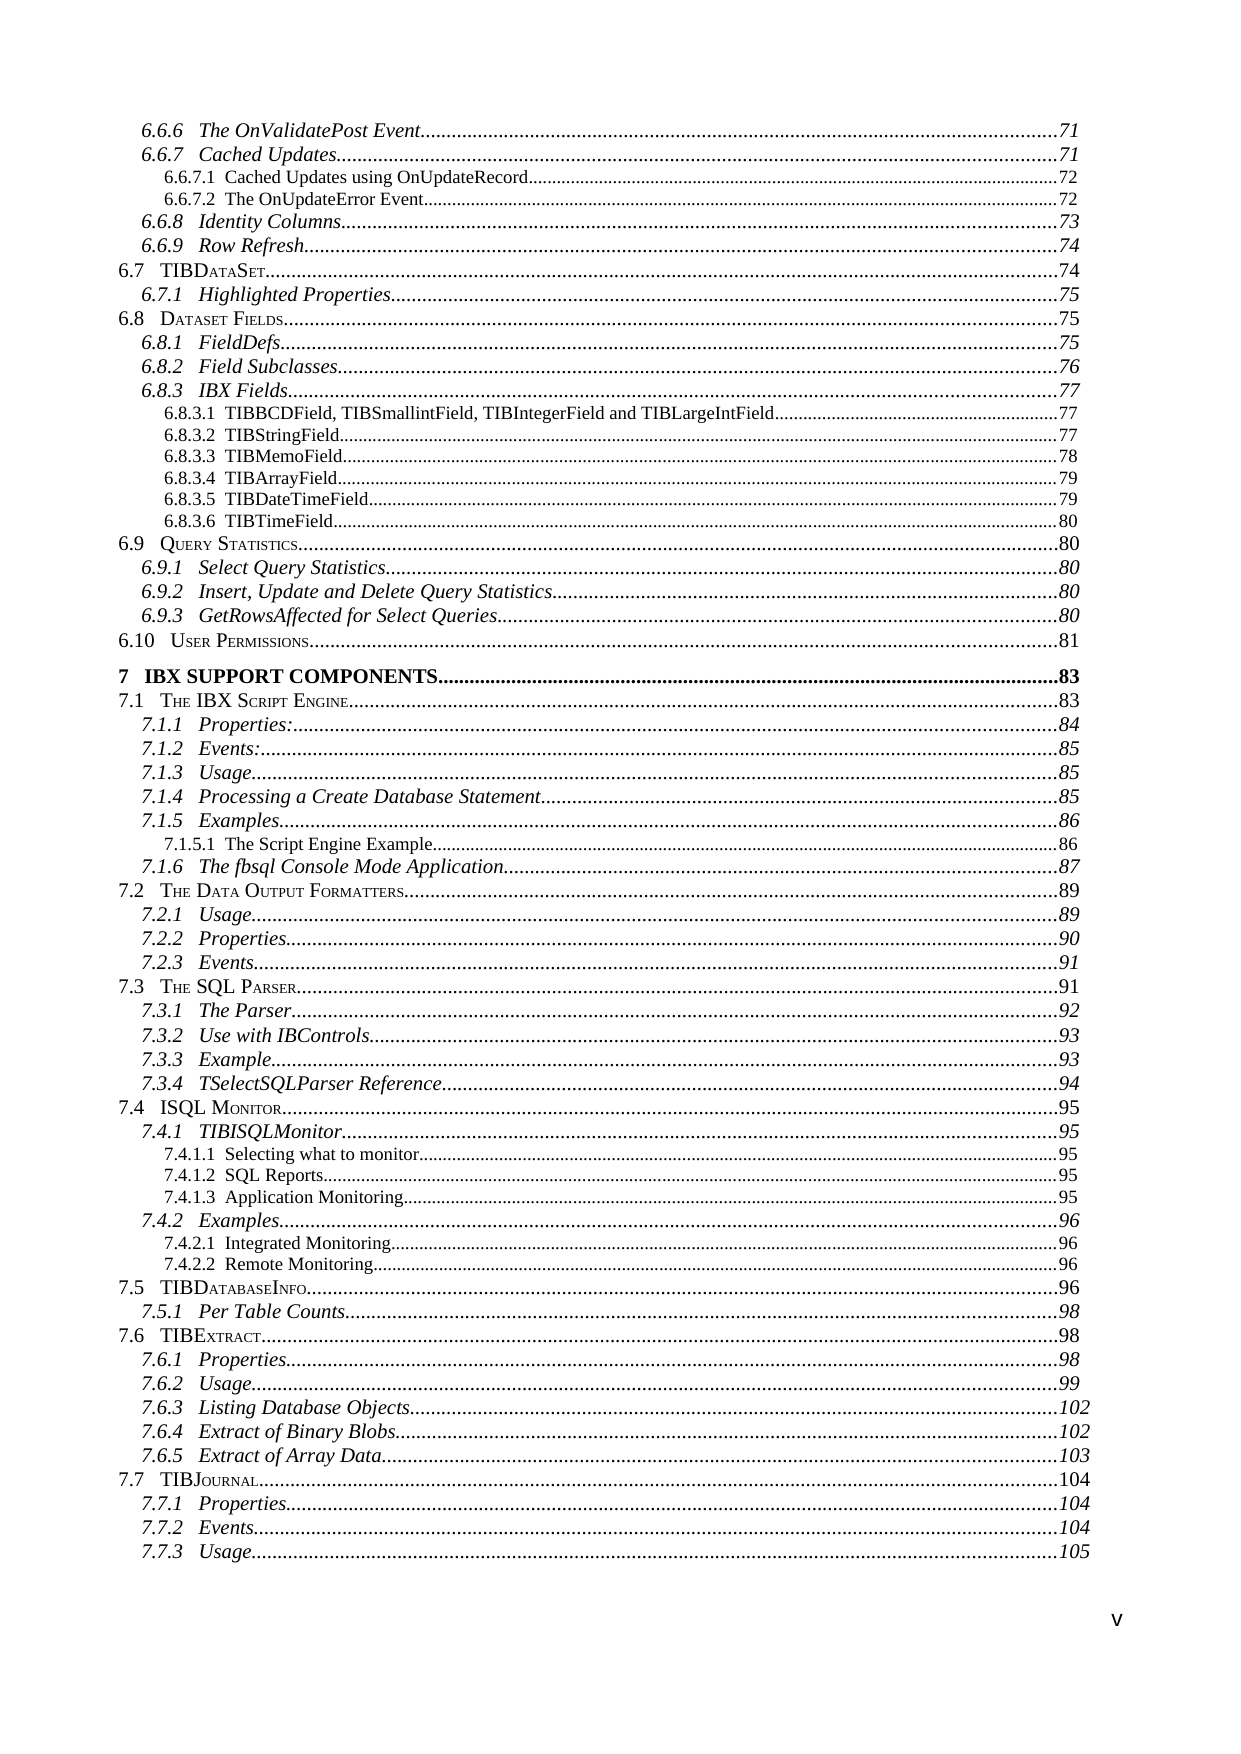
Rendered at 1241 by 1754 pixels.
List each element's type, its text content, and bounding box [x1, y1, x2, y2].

text 6.6.7.1 Cached Updates using OnUpdateRecord 72 [164, 166, 1122, 188]
text 7.1.6 The fbsql Console Mode Application 87 [141, 854, 1122, 878]
text 6.6.7 Cached Updates 71 [141, 142, 1122, 166]
text 6.6.6 The OnValidatePost Event 71 [141, 118, 1122, 142]
text 7.4.2 Examples 96 [141, 1207, 1122, 1232]
text 6.8 Dataset Fields 75 [118, 306, 1122, 330]
text 7.3.4 TSelectSQLParser Reference 94 [141, 1071, 1122, 1095]
text 7.7.2 Events 104 [141, 1515, 1122, 1539]
text 6.9.3 GetRowsAffected for Select Queries 80 [141, 603, 1122, 627]
text 6.8.1 FieldDefs 75 [141, 330, 1122, 354]
text 6.8.3 IBX Fields 77 [141, 378, 1122, 402]
text 7.7.1 Properties 104 [141, 1491, 1122, 1515]
text 6.6.7.2 The OnUpdateError Event 72 [164, 188, 1122, 209]
text 7.5 TIBDatabaseInfo 96 [118, 1275, 1122, 1299]
text 7.1 The IBX Script Engine 83 [118, 688, 1122, 712]
text 7.5.1 Per Table Counts 98 [141, 1299, 1122, 1323]
text 7.2.1 Usage 89 [141, 902, 1122, 926]
text 7.3.3 Example 93 [141, 1047, 1122, 1071]
text 7.1.3 Usage 85 [141, 760, 1122, 784]
text 6.6.9 Row Refresh 74 [141, 233, 1122, 257]
text 6.8.3.4 TIBArrayField 79 [164, 467, 1122, 488]
text 7.3.1 The Parser 92 [141, 998, 1122, 1022]
text 7.2.2 Properties 90 [141, 926, 1122, 950]
text 6.6.8 Identity Columns 73 [141, 209, 1122, 233]
text 6.8.3.5 TIBDateTimeField 79 [164, 488, 1122, 510]
text 7.6.1 Properties 98 [141, 1347, 1122, 1371]
text 6.7.1 Highlighted Properties 75 [141, 282, 1122, 306]
text 7.4.1 TIBISQLMonitor 95 [141, 1119, 1122, 1143]
text 6.8.3.3 TIBMemoField 78 [164, 445, 1122, 467]
text 7.4.1.3 Application Monitoring 95 [164, 1186, 1122, 1207]
text 6.9 Query Statistics 80 [118, 531, 1122, 555]
text 6.7 TIBDataSet 74 [118, 257, 1122, 282]
text 6.8.3.1 TIBBCDField, TIBSmallintField, TIBIntegerField and TIBLargeIntField 77 [164, 402, 1122, 423]
text 7.7.3 Usage 105 [141, 1539, 1122, 1563]
text 7.7 TIBJournal 104 [118, 1467, 1122, 1491]
text 7.4.1.1 Selecting what to monitor 95 [164, 1143, 1122, 1164]
text 7.3.2 Use with IBControls 93 [141, 1022, 1122, 1047]
text 6.10 User Permissions 81 [118, 627, 1122, 652]
text 6.8.3.6 TIBTimeField 80 [164, 510, 1122, 531]
text 7.1.1 Properties: 84 [141, 712, 1122, 736]
text 6.9.2 Insert, Update and Delete Query Statistics 80 [141, 579, 1122, 603]
text 7.4.2.1 Integrated Monitoring 96 [164, 1232, 1122, 1253]
text 7.6.5 Extract of Array Data 103 [141, 1443, 1122, 1467]
text 7.1.2 Events: 85 [141, 736, 1122, 760]
text 7.6.4 Extract of Binary Blobs 102 [141, 1419, 1122, 1443]
text 6.8.2 Field Subclasses 76 [141, 354, 1122, 378]
text 7.6.3 Listing Database Objects 102 [141, 1395, 1122, 1419]
text 7.1.5 Examples 86 [141, 808, 1122, 832]
text 6.8.3.2 TIBStringField 77 [164, 423, 1122, 445]
text 7.6.2 Usage 99 [141, 1371, 1122, 1395]
text 7 IBX Support Components 83 [118, 664, 1122, 688]
text 7.3 The SQL Parser 91 [118, 974, 1122, 998]
text 7.1.5.1 The Script Engine Example 86 [164, 832, 1122, 854]
text 7.1.4 Processing a Create Database Statement 85 [141, 784, 1122, 808]
text 7.4.2.2 Remote Monitoring 96 [164, 1253, 1122, 1275]
text 7.2.3 Events 91 [141, 950, 1122, 974]
text 7.2 The Data Output Formatters 89 [118, 878, 1122, 902]
text 7.4.1.2 SQL Reports 95 [164, 1164, 1122, 1186]
text 7.6 TIBExtract 98 [118, 1323, 1122, 1347]
text 7.4 ISQL Monitor 95 [118, 1095, 1122, 1119]
text 6.9.1 Select Query Statistics 80 [141, 555, 1122, 579]
